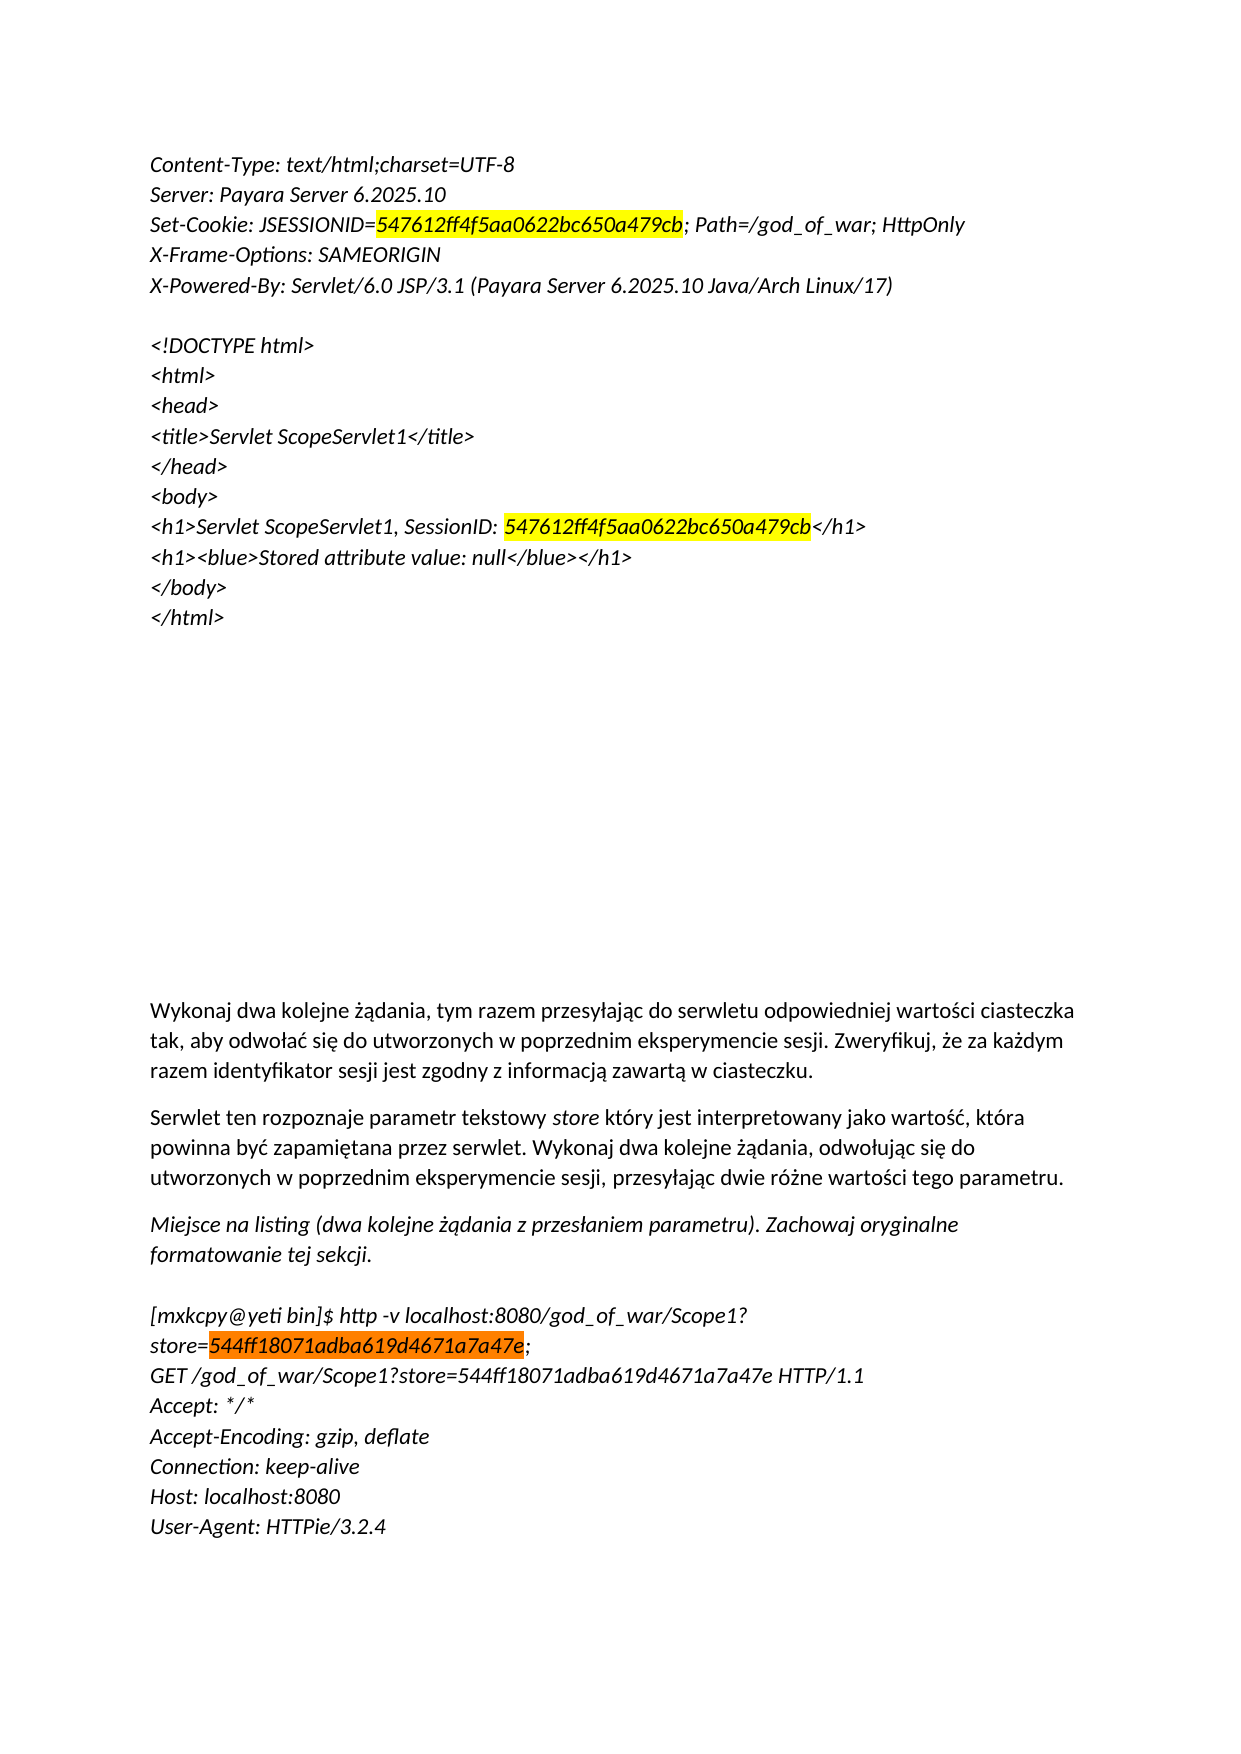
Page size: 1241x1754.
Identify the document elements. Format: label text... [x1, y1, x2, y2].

text Accept-Encoding: gzip, deflate [150, 1422, 1090, 1450]
text [mxkcpy@yeti bin]$ http -v localhost:8080/god_of_war/Scope1?store=544ff18071adba619d4671a7a47e; [150, 1271, 1090, 1359]
text Host: localhost:8080 [150, 1482, 1090, 1510]
text <title>Servlet ScopeServlet1</title> [150, 422, 1090, 450]
text Accept: */* [150, 1392, 1090, 1420]
text <h1>Servlet ScopeServlet1, SessionID: 547612ff4f5aa0622bc650a479cb</h1> [150, 512, 1090, 541]
text Content-Type: text/html;charset=UTF-8 [150, 150, 1090, 178]
text X-Powered-By: Servlet/6.0 JSP/3.1 (Payara Server 6.2025.10 Java/Arch Linux/17) [150, 271, 1090, 299]
text <body> [150, 482, 1090, 510]
text </head> [150, 452, 1090, 480]
text User-Agent: HTTPie/3.2.4 [150, 1512, 1090, 1541]
text Miejsce na listing (dwa kolejne żądania z przesłaniem parametru). Zachowaj oryginalne formatowanie tej sekcji. [150, 1210, 1090, 1269]
text </html> [150, 603, 1090, 994]
text Set-Cookie: JSESSIONID=547612ff4f5aa0622bc650a479cb; Path=/god_of_war; HttpOnly [150, 210, 1090, 238]
text Wykonaj dwa kolejne żądania, tym razem przesyłając do serwletu odpowiedniej wartości ciasteczka tak, aby odwołać się do utworzonych w poprzednim eksperymencie sesji. Zweryfikuj, że za każdym razem identyfikator sesji jest zgodny z informacją zawartą w ciasteczku. [150, 996, 1090, 1084]
text Serwlet ten rozpoznaje parametr tekstowy store który jest interpretowany jako wartość, która powinna być zapamiętana przez serwlet. Wykonaj dwa kolejne żądania, odwołując się do utworzonych w poprzednim eksperymencie sesji, przesyłając dwie różne wartości tego parametru. [150, 1103, 1090, 1192]
text GET /god_of_war/Scope1?store=544ff18071adba619d4671a7a47e HTTP/1.1 [150, 1361, 1090, 1389]
text </body> [150, 573, 1090, 601]
text X-Frame-Options: SAMEORIGIN [150, 241, 1090, 269]
text <!DOCTYPE html> [150, 331, 1090, 359]
text <head> [150, 392, 1090, 420]
text Connection: keep-alive [150, 1452, 1090, 1480]
text <h1><blue>Stored attribute value: null</blue></h1> [150, 543, 1090, 571]
text Server: Payara Server 6.2025.10 [150, 180, 1090, 208]
text <html> [150, 361, 1090, 389]
